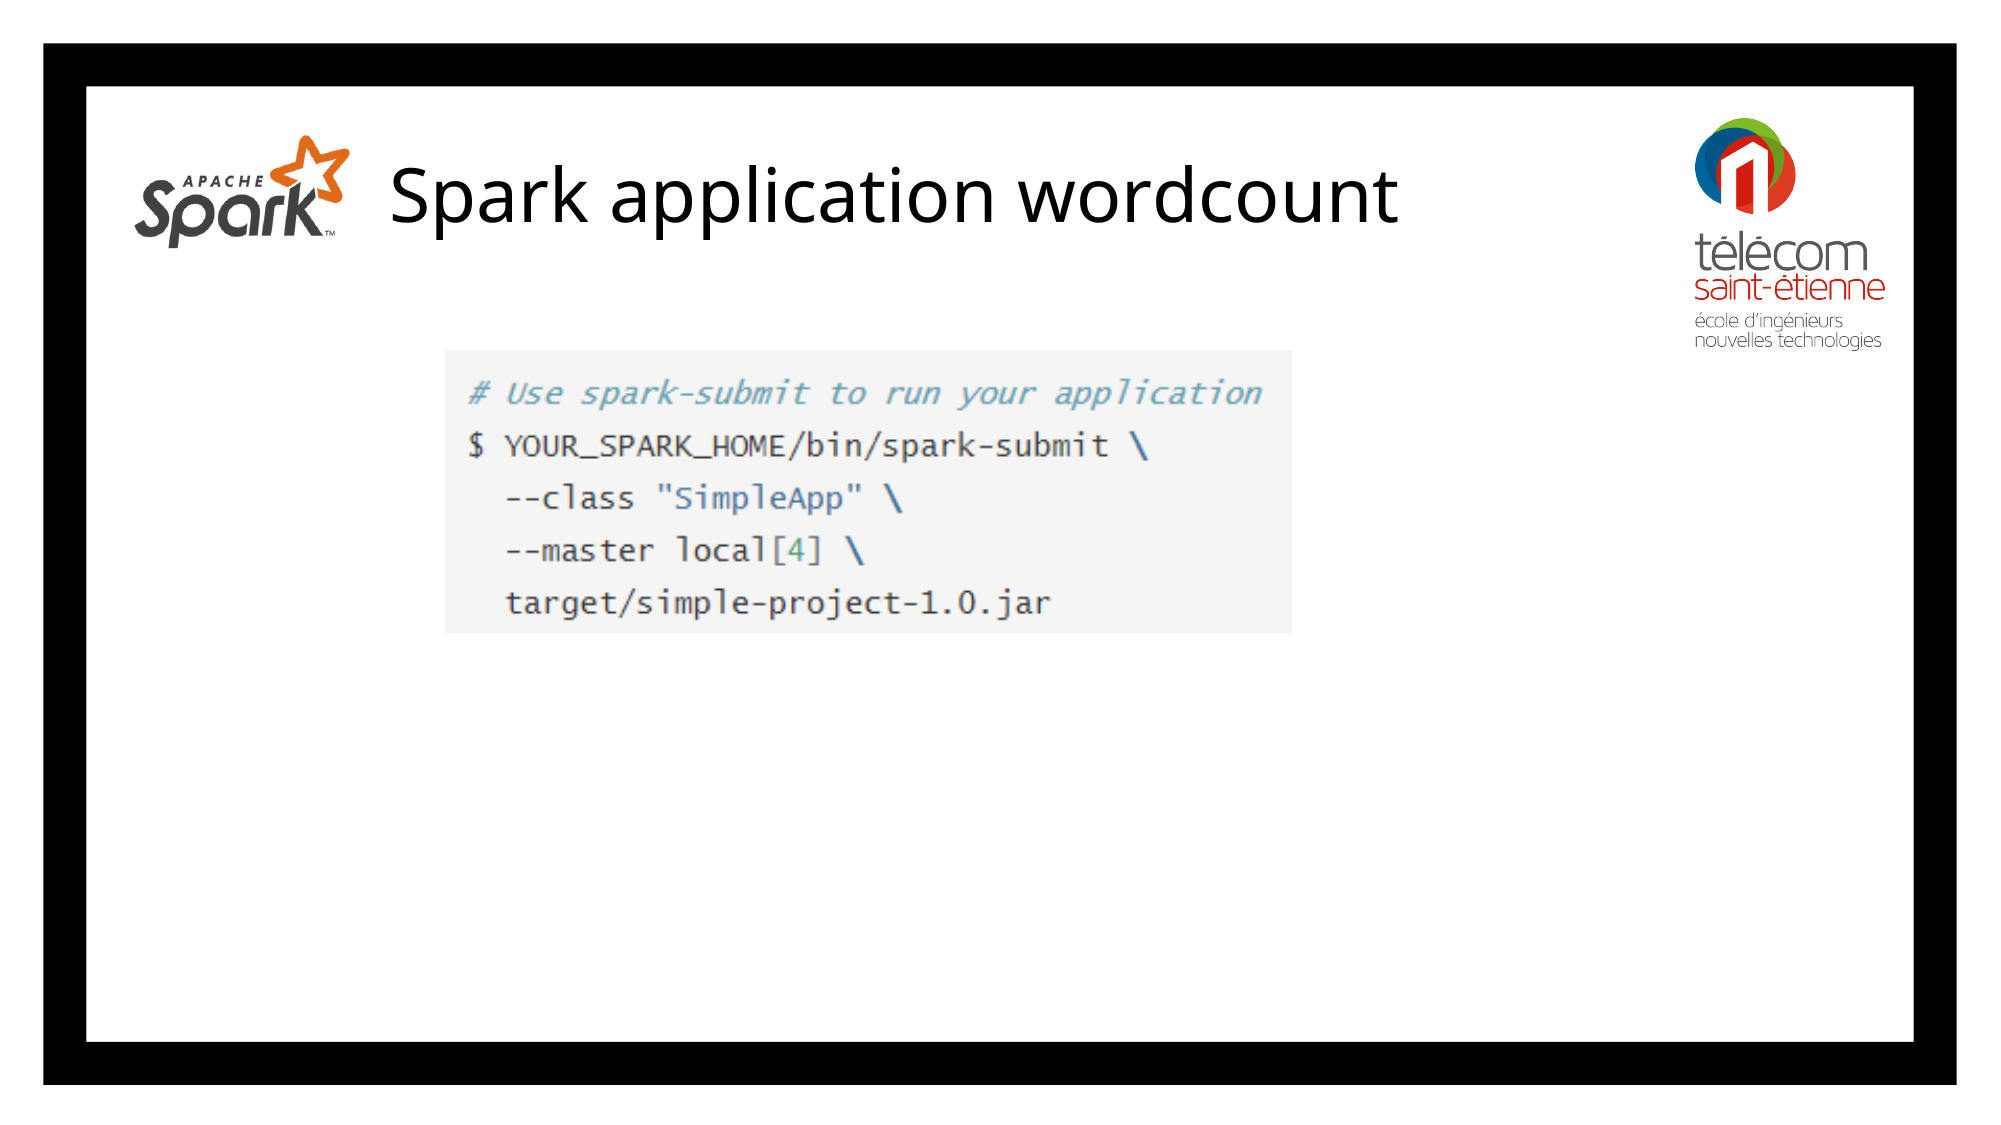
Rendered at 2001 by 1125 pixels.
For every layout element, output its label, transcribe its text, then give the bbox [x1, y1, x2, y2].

title Spark application wordcount [369, 138, 1849, 304]
picture [445, 350, 1292, 634]
picture [1695, 118, 1885, 351]
picture [133, 135, 350, 250]
